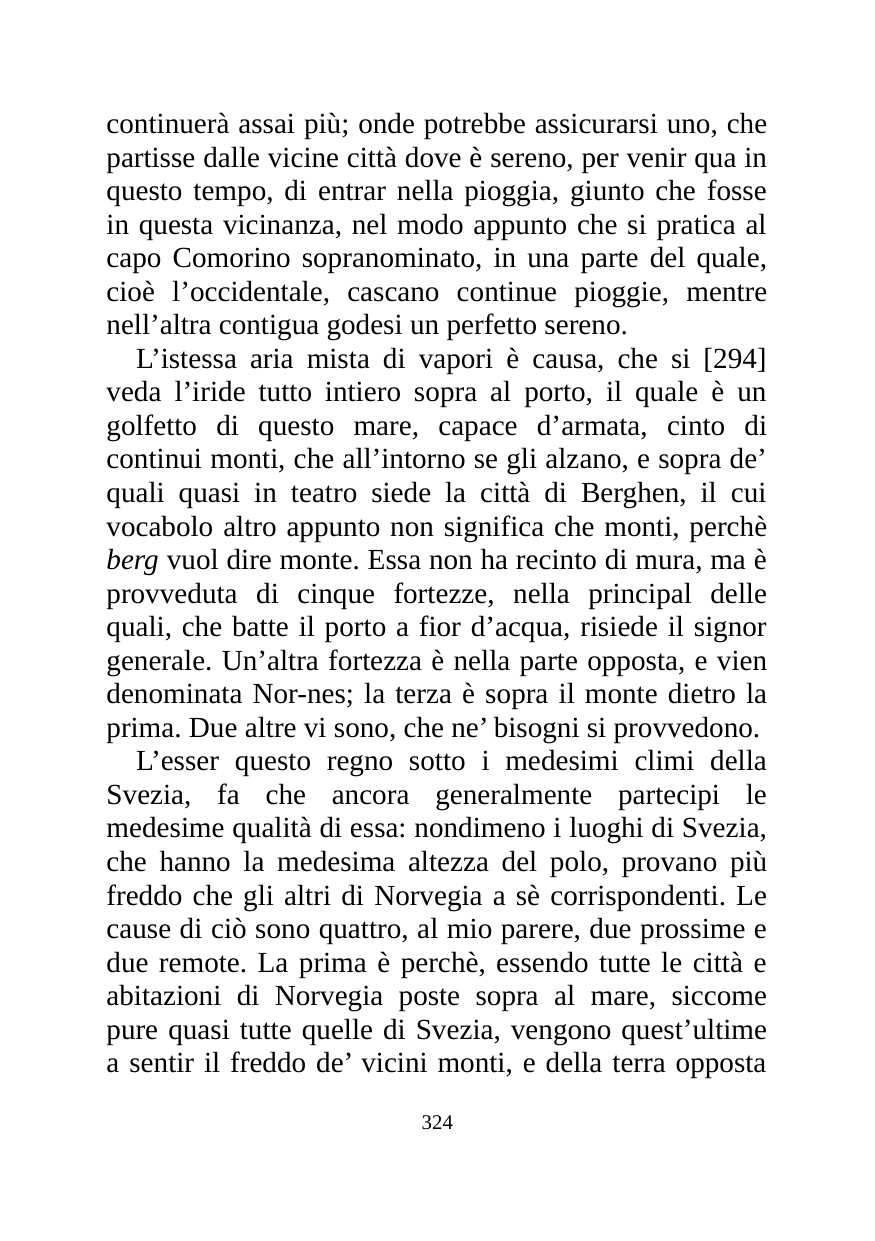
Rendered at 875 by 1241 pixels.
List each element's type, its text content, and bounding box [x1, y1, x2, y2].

text L’esser questo regno sotto i medesimi climi della Svezia, fa che ancora generalmente partecipi le medesime qualità di essa: nondimeno i luoghi di Svezia, che hanno la medesima altezza del polo, provano più freddo che gli altri di Norvegia a sè corrispondenti. Le cause di ciò sono quattro, al mio parere, due prossime e due remote. La prima è perchè, essendo tutte le città e abitazioni di Norvegia poste sopra al mare, siccome pure quasi tutte quelle di Svezia, vengono quest’ultime a sentir il freddo de’ vicini monti, e della terra opposta [106, 743, 768, 1079]
text L’istessa aria mista di vapori è causa, che si [294] veda l’iride tutto intiero sopra al porto, il quale è un golfetto di questo mare, capace d’armata, cinto di continui monti, che all’intorno se gli alzano, e sopra de’ quali quasi in teatro siede la città di Berghen, il cui vocabolo altro appunto non significa che monti, perchè berg vuol dire monte. Essa non ha recinto di mura, ma è provveduta di cinque fortezze, nella principal delle quali, che batte il porto a fior d’acqua, risiede il signor generale. Un’altra fortezza è nella parte opposta, e vien denominata Nor-nes; la terza è sopra il monte dietro la prima. Due altre vi sono, che ne’ bisogni si provvedono. [106, 341, 768, 743]
text continuerà assai più; onde potrebbe assicurarsi uno, che partisse dalle vicine città dove è sereno, per venir qua in questo tempo, di entrar nella pioggia, giunto che fosse in questa vicinanza, nel modo appunto che si pratica al capo Comorino sopranominato, in una parte del quale, cioè l’occidentale, cascano continue pioggie, mentre nell’altra contigua godesi un perfetto sereno. [106, 106, 768, 341]
